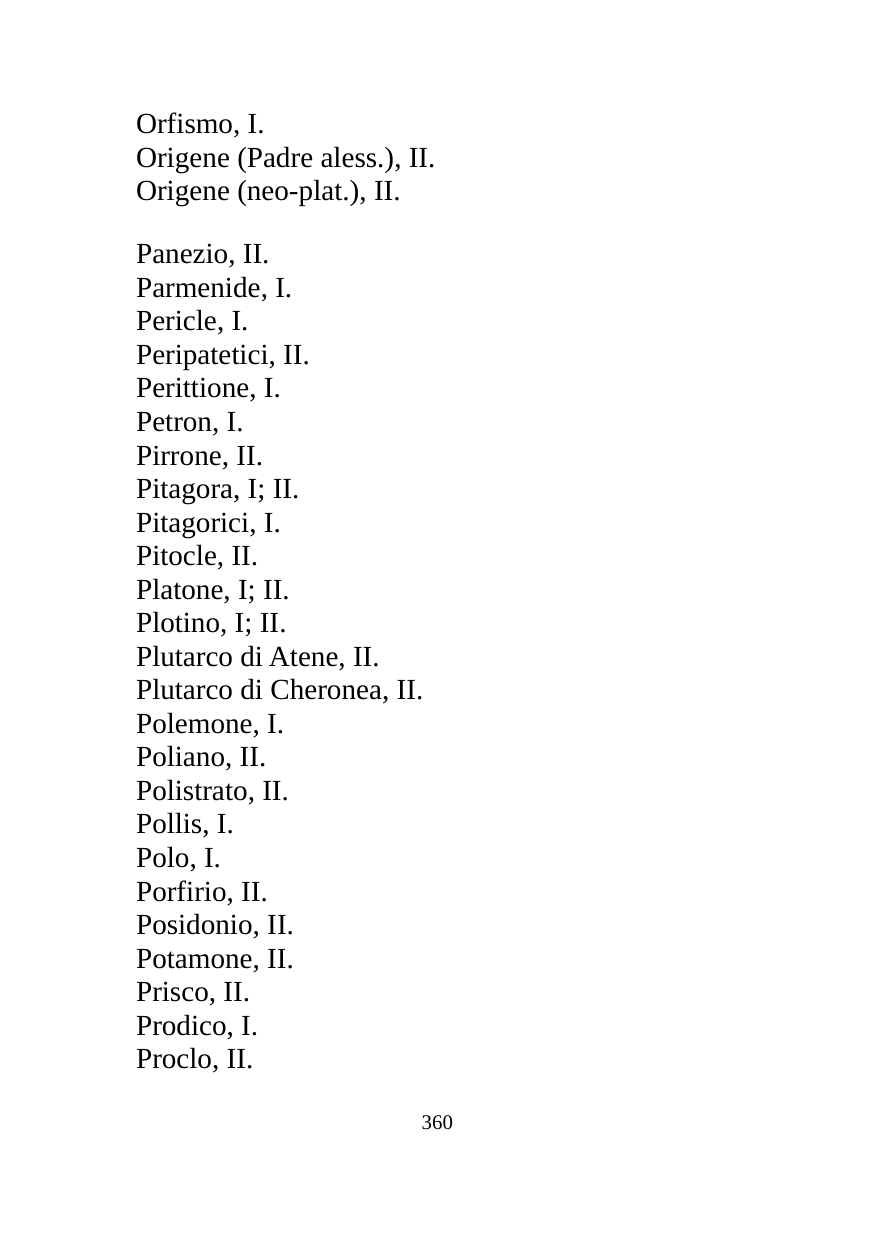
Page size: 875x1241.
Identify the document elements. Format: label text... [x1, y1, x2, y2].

text Orfismo, I. [106, 106, 768, 140]
text Plutarco di Atene, II. [106, 639, 768, 672]
text Posidonio, II. [106, 907, 768, 941]
text Parmenide, I. [106, 270, 768, 303]
text Pitagorici, I. [106, 505, 768, 538]
text Plutarco di Cheronea, II. [106, 672, 768, 706]
text Polo, I. [106, 840, 768, 874]
text Panezio, II. [106, 236, 768, 270]
text Pitagora, I; II. [106, 471, 768, 505]
text Origene (Padre aless.), II. [106, 140, 768, 173]
text Prodico, I. [106, 1008, 768, 1041]
text Plotino, I; II. [106, 605, 768, 639]
text Perittione, I. [106, 371, 768, 404]
text Proclo, II. [106, 1041, 768, 1075]
text Prisco, II. [106, 974, 768, 1008]
text Petron, I. [106, 404, 768, 438]
text Origene (neo-plat.), II. [106, 173, 768, 207]
text Pericle, I. [106, 303, 768, 337]
text Platone, I; II. [106, 572, 768, 605]
text Polemone, I. [106, 706, 768, 739]
text Porfirio, II. [106, 874, 768, 907]
text Pirrone, II. [106, 438, 768, 471]
text Pitocle, II. [106, 538, 768, 572]
text Potamone, II. [106, 941, 768, 974]
text Peripatetici, II. [106, 337, 768, 371]
text Polistrato, II. [106, 773, 768, 807]
text Poliano, II. [106, 739, 768, 773]
text Pollis, I. [106, 807, 768, 840]
